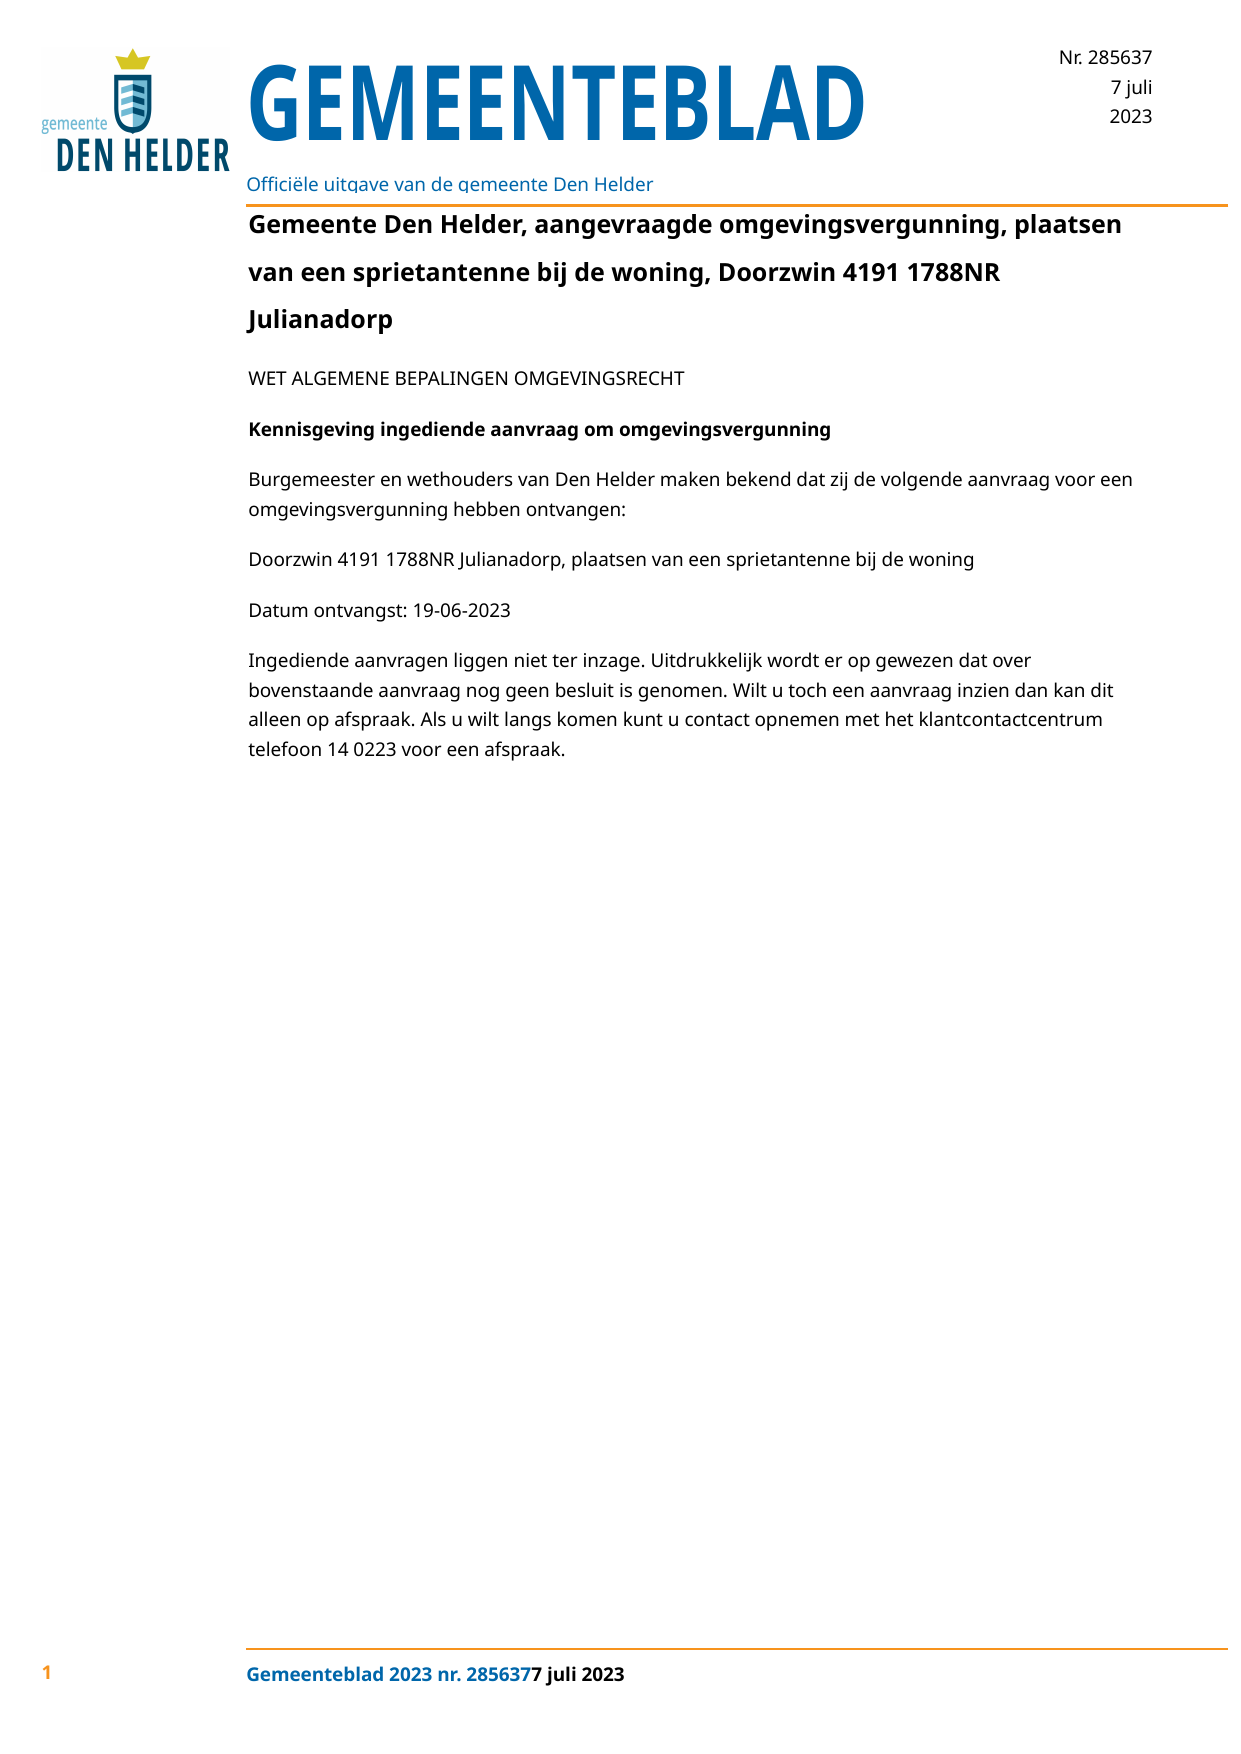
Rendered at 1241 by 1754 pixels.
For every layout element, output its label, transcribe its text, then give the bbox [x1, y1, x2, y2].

text Ingediende aanvragen liggen niet ter inzage. Uitdrukkelijk wordt er op gewezen dat over bovenstaande aanvraag nog geen besluit is genomen. Wilt u toch een aanvraag inzien dan kan dit alleen op afspraak. Als u wilt langs komen kunt u contact opnemen met het klantcontactcentrum telefoon 14 0223 voor een afspraak. [248, 647, 1152, 762]
text Datum ontvangst: 19-06-2023 [248, 597, 1152, 622]
picture [63, 144, 68, 165]
picture [220, 160, 224, 172]
picture [130, 157, 135, 172]
text Doorzwin 4191 1788NR Julianadorp, plaatsen van een sprietantenne bij de woning [248, 546, 1152, 572]
text WET ALGEMENE BEPALINGEN OMGEVINGSRECHT [248, 366, 1152, 391]
text Burgemeester en wethouders van Den Helder maken bekend dat zij de volgende aanvraag voor een omgevingsvergunning hebben ontvangen: [248, 466, 1152, 522]
picture [182, 144, 187, 165]
picture [41, 47, 231, 172]
text Kennisgeving ingediende aanvraag om omgevingsvergunning [248, 416, 1152, 442]
text Gemeente Den Helder, aangevraagde omgevingsvergunning, plaatsen van een sprietantenne bij de woning, Doorzwin 4191 1788NR Julianadorp [248, 207, 1152, 336]
picture [100, 154, 106, 172]
